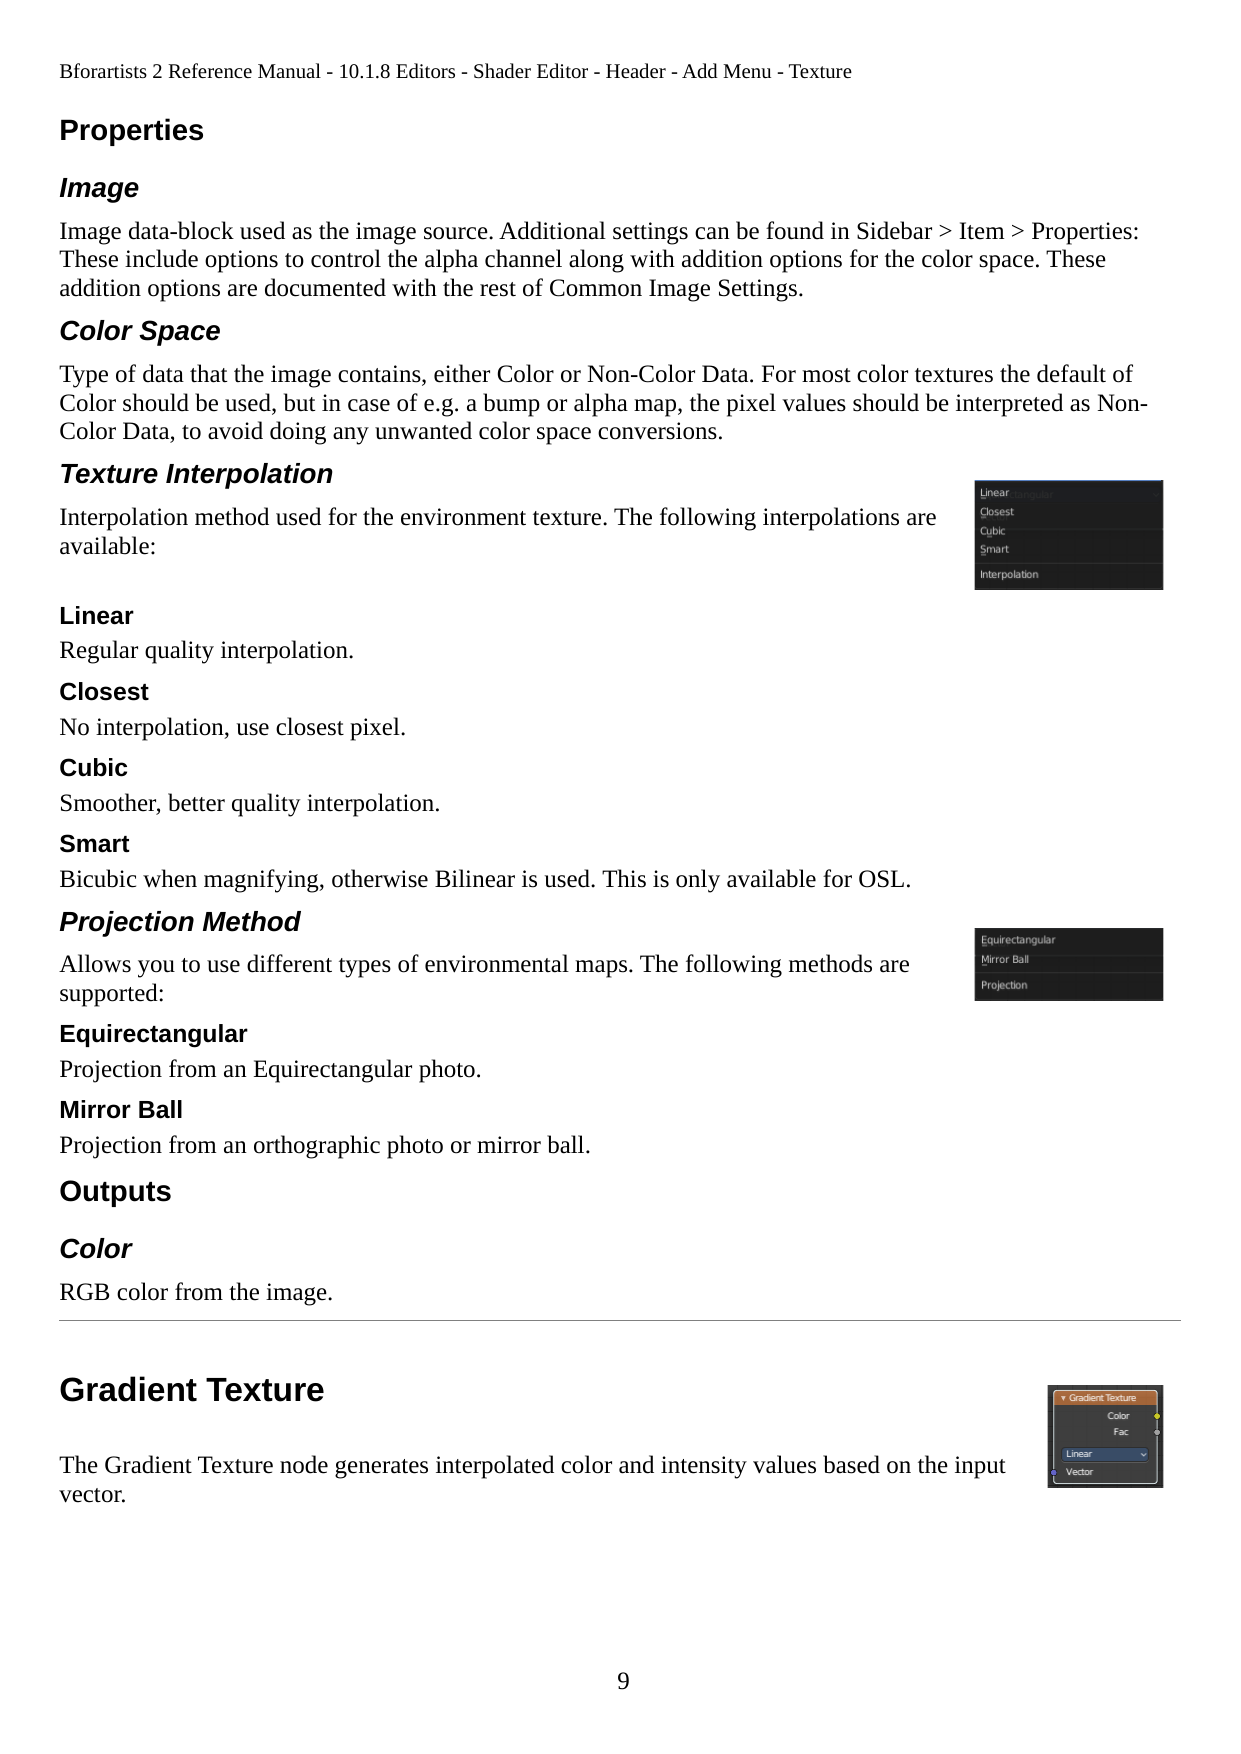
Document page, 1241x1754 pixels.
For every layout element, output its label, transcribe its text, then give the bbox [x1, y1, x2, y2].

subtitle Color [59, 1232, 1181, 1264]
subtitle Equirectangular [59, 1019, 1181, 1048]
picture [974, 928, 1164, 1001]
subtitle Linear [59, 601, 1181, 629]
subtitle Color Space [59, 314, 1181, 346]
subtitle Projection Method [59, 905, 1181, 937]
text Interpolation method used for the environment texture. The following interpolations are available: [59, 502, 974, 559]
text No interpolation, use closest pixel. [59, 712, 1181, 740]
subtitle Smart [59, 829, 1181, 857]
picture [974, 480, 1164, 590]
text Type of data that the image contains, either Color or Non-Color Data. For most color textures the default of Color should be used, but in case of e.g. a bump or alpha map, the pixel values should be interpreted as Non-Color Data, to avoid doing any unwanted color space conversions. [59, 359, 1181, 445]
text Image data-block used as the image source. Additional settings can be found in Sidebar > Item > Properties: These include options to control the alpha channel along with addition options for the color space. These addition options are documented with the rest of Common Image Settings. [59, 216, 1181, 302]
subtitle Gradient Texture [59, 1370, 1181, 1409]
subtitle Mirror Ball [59, 1095, 1181, 1124]
subtitle Image [59, 171, 1181, 203]
text Allows you to use different types of environmental maps. The following methods are supported: [59, 949, 1181, 1007]
subtitle Cubic [59, 753, 1181, 781]
text Bicubic when magnifying, otherwise Bilinear is used. This is only available for OSL. [59, 864, 1181, 892]
text The Gradient Texture node generates interpolated color and intensity values based on the input vector. [59, 1450, 1181, 1508]
text Smoother, better quality interpolation. [59, 788, 1181, 816]
subtitle Outputs [59, 1173, 1181, 1207]
text Regular quality interpolation. [59, 636, 1181, 664]
subtitle Closest [59, 677, 1181, 705]
picture [1047, 1385, 1164, 1488]
subtitle Properties [59, 113, 1181, 146]
text RGB color from the image. [59, 1277, 1181, 1305]
text Projection from an Equirectangular photo. [59, 1054, 1181, 1083]
text Projection from an orthographic photo or mirror ball. [59, 1130, 1181, 1159]
subtitle Texture Interpolation [59, 458, 1181, 489]
